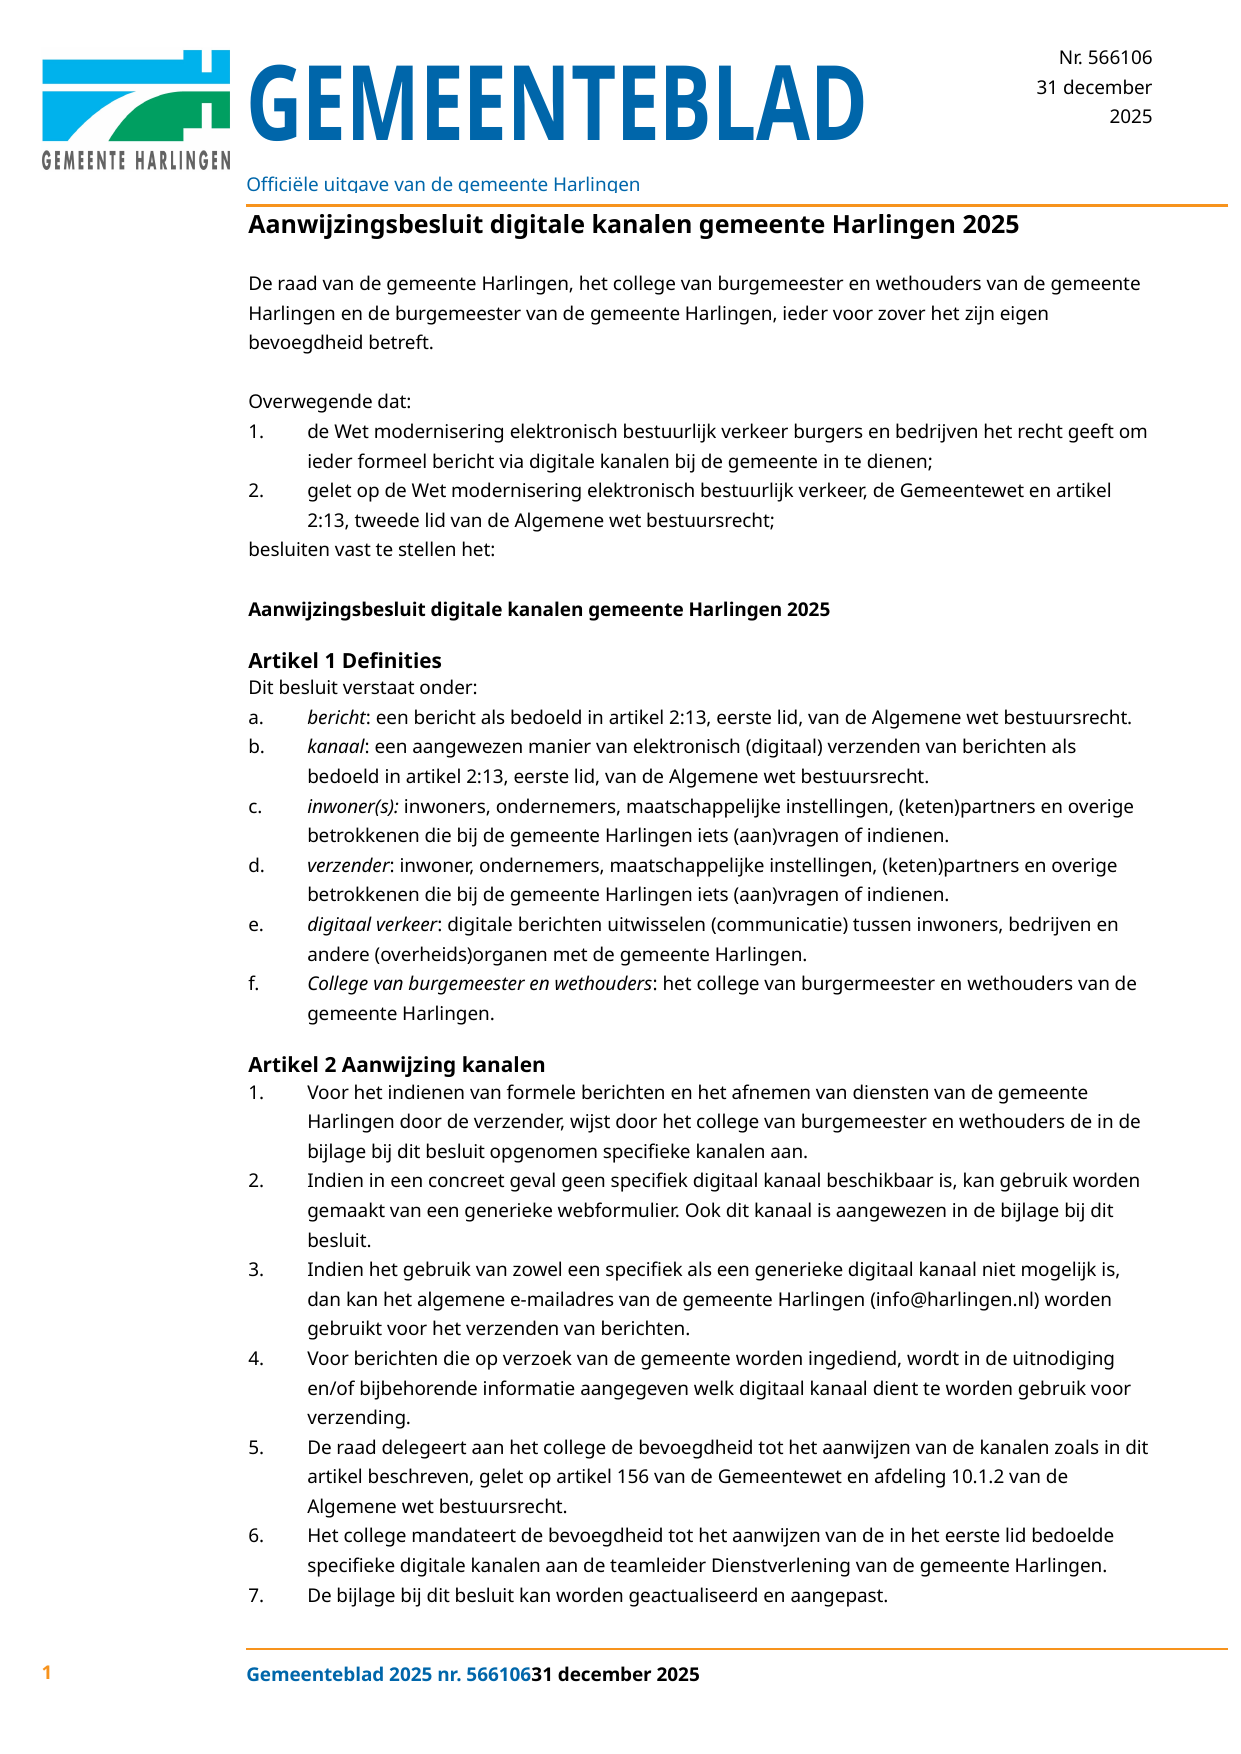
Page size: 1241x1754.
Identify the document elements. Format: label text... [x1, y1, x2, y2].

list De raad delegeert aan het college de bevoegdheid tot het aanwijzen van de kanalen zoals in dit artikel beschreven, gelet op artikel 156 van de Gemeentewet en afdeling 10.1.2 van de Algemene wet bestuursrecht. [248, 1434, 1152, 1519]
list Voor berichten die op verzoek van de gemeente worden ingediend, wordt in de uitnodiging en/of bijbehorende informatie aangegeven welk digitaal kanaal dient te worden gebruik voor verzending. [248, 1345, 1152, 1430]
text Overwegende dat: [248, 389, 1152, 414]
text Artikel 1 Definities [248, 646, 1152, 674]
list Voor het indienen van formele berichten en het afnemen van diensten van de gemeente Harlingen door de verzender, wijst door het college van burgemeester en wethouders de in de bijlage bij dit besluit opgenomen specifieke kanalen aan. [248, 1079, 1152, 1164]
list bericht: een bericht als bedoeld in artikel 2:13, eerste lid, van de Algemene wet bestuursrecht. [248, 704, 1152, 730]
list verzender: inwoner, ondernemers, maatschappelijke instellingen, (keten)partners en overige betrokkenen die bij de gemeente Harlingen iets (aan)vragen of indienen. [248, 852, 1152, 907]
list de Wet modernisering elektronisch bestuurlijk verkeer burgers en bedrijven het recht geeft om ieder formeel bericht via digitale kanalen bij de gemeente in te dienen; [248, 418, 1152, 473]
text Dit besluit verstaat onder: [248, 674, 1152, 700]
list Indien het gebruik van zowel een specifiek als een generieke digitaal kanaal niet mogelijk is, dan kan het algemene e-mailadres van de gemeente Harlingen (info@harlingen.nl) worden gebruikt voor het verzenden van berichten. [248, 1256, 1152, 1341]
text Artikel 2 Aanwijzing kanalen [248, 1050, 1152, 1079]
picture [41, 47, 231, 172]
list Het college mandateert de bevoegdheid tot het aanwijzen van de in het eerste lid bedoelde specifieke digitale kanalen aan de teamleider Dienstverlening van de gemeente Harlingen. [248, 1523, 1152, 1578]
list gelet op de Wet modernisering elektronisch bestuurlijk verkeer, de Gemeentewet en artikel 2:13, tweede lid van de Algemene wet bestuursrecht; [248, 477, 1152, 533]
text De raad van de gemeente Harlingen, het college van burgemeester en wethouders van de gemeente Harlingen en de burgemeester van de gemeente Harlingen, ieder voor zover het zijn eigen bevoegdheid betreft. [248, 270, 1152, 355]
text Aanwijzingsbesluit digitale kanalen gemeente Harlingen 2025 [248, 207, 1152, 241]
text Aanwijzingsbesluit digitale kanalen gemeente Harlingen 2025 [248, 596, 1152, 621]
list Indien in een concreet geval geen specifiek digitaal kanaal beschikbaar is, kan gebruik worden gemaakt van een generieke webformulier. Ook dit kanaal is aangewezen in de bijlage bij dit besluit. [248, 1168, 1152, 1252]
text besluiten vast te stellen het: [248, 537, 1152, 562]
list inwoner(s): inwoners, ondernemers, maatschappelijke instellingen, (keten)partners en overige betrokkenen die bij de gemeente Harlingen iets (aan)vragen of indienen. [248, 793, 1152, 848]
list College van burgemeester en wethouders: het college van burgermeester en wethouders van de gemeente Harlingen. [248, 970, 1152, 1026]
list digitaal verkeer: digitale berichten uitwisselen (communicatie) tussen inwoners, bedrijven en andere (overheids)organen met de gemeente Harlingen. [248, 911, 1152, 967]
list kanaal: een aangewezen manier van elektronisch (digitaal) verzenden van berichten als bedoeld in artikel 2:13, eerste lid, van de Algemene wet bestuursrecht. [248, 734, 1152, 789]
list De bijlage bij dit besluit kan worden geactualiseerd en aangepast. [248, 1582, 1152, 1607]
